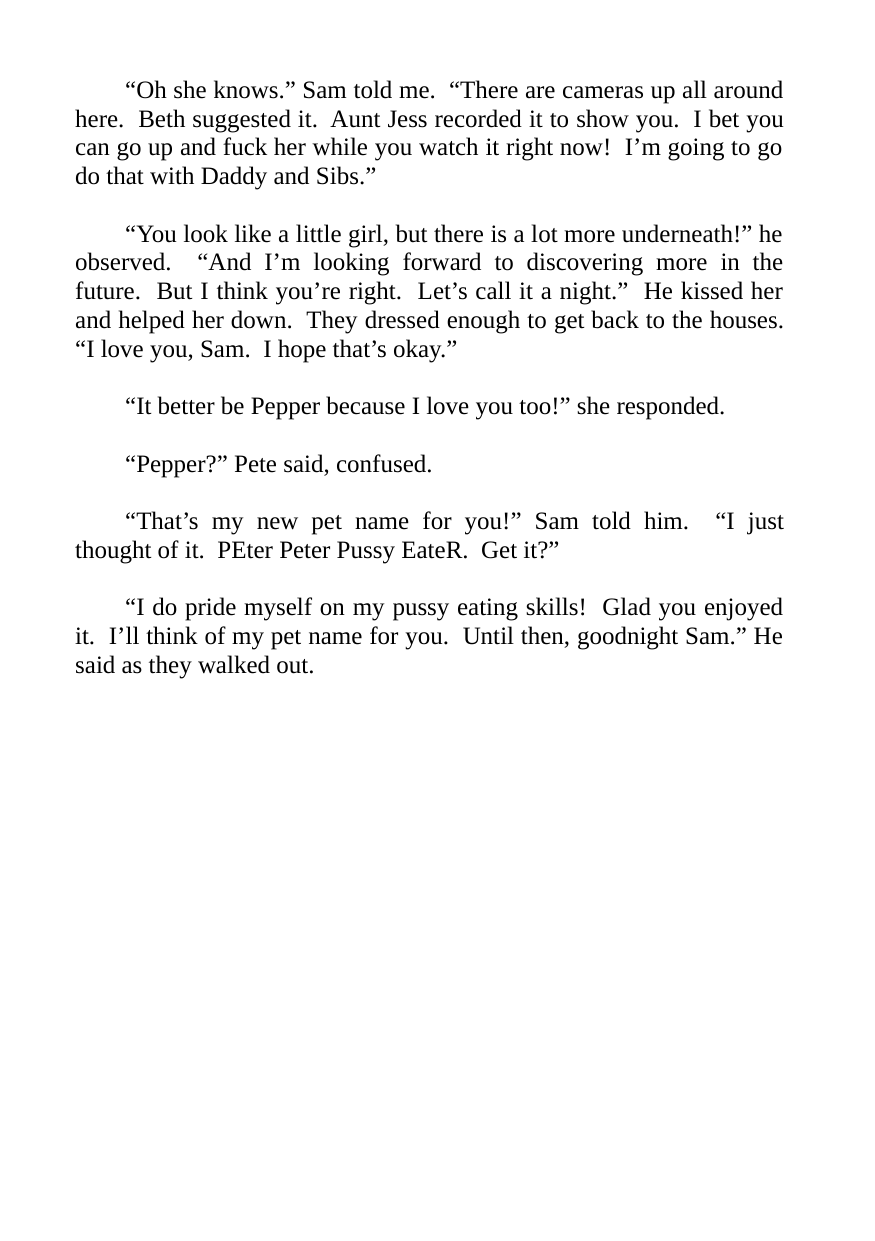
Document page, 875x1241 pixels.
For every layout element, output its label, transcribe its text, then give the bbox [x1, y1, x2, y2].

text “That’s my new pet name for you!” Sam told him. “I just thought of it. PEter Peter Pussy EateR. Get it?” [75, 506, 784, 564]
text “You look like a little girl, but there is a lot more underneath!” he observed. “And I’m looking forward to discovering more in the future. But I think you’re right. Let’s call it a night.” He kissed her and helped her down. They dressed enough to get back to the houses. “I love you, Sam. I hope that’s okay.” [75, 219, 784, 362]
text “I do pride myself on my pussy eating skills! Glad you enjoyed it. I’ll think of my pet name for you. Until then, goodnight Sam.” He said as they walked out. [75, 592, 784, 679]
text “Oh she knows.” Sam told me. “There are cameras up all around here. Beth suggested it. Aunt Jess recorded it to show you. I bet you can go up and fuck her while you watch it right now! I’m going to go do that with Daddy and Sibs.” [75, 75, 784, 190]
text “It better be Pepper because I love you too!” she responded. [75, 391, 784, 420]
text “Pepper?” Pete said, confused. [75, 449, 784, 477]
